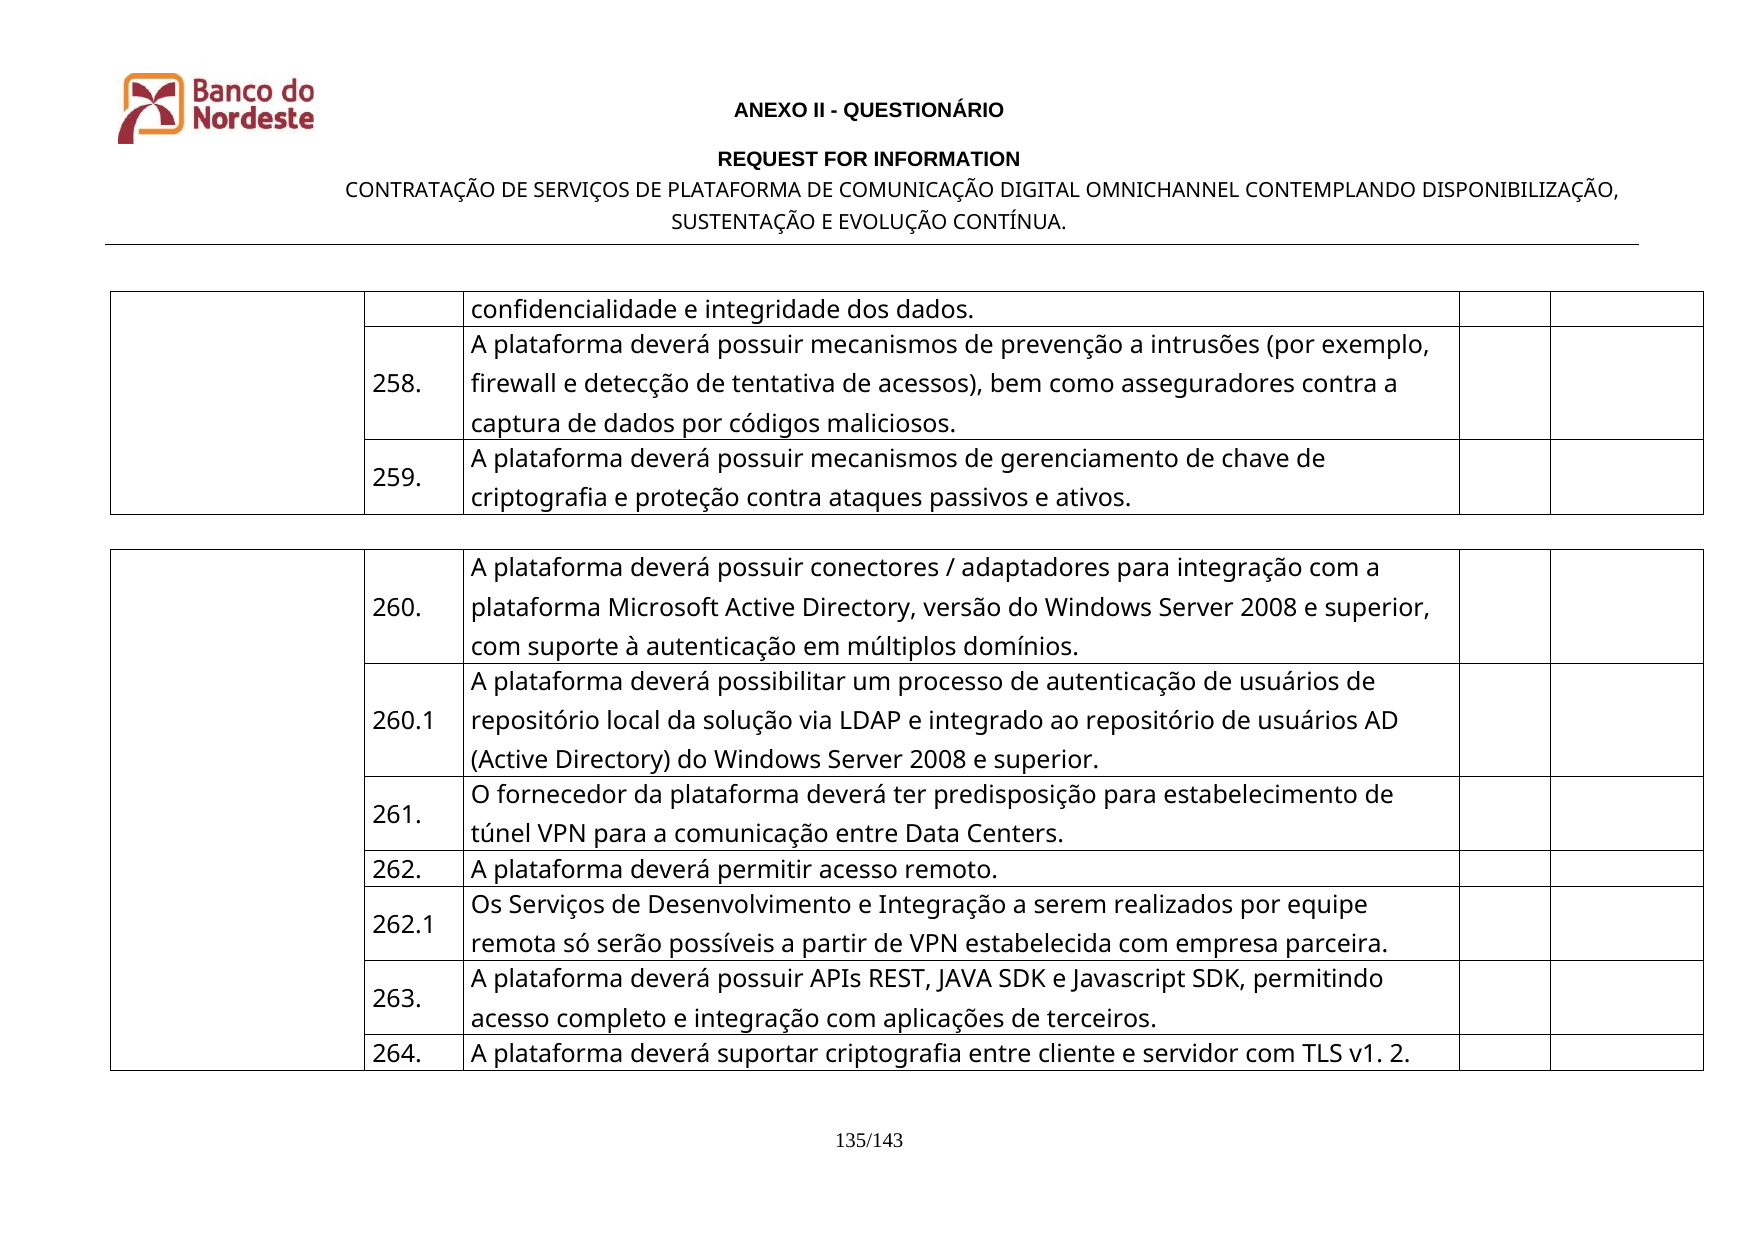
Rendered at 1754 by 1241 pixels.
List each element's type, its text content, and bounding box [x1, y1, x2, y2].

table_cell A plataforma deverá permitir acesso remoto. [464, 851, 1459, 886]
table_cell Os Serviços de Desenvolvimento e Integração a serem realizados por equipe remota só serão possíveis a partir de VPN estabelecida com empresa parceira. [464, 887, 1459, 960]
table_cell [1460, 327, 1550, 439]
table_cell [1460, 961, 1550, 1034]
table_cell [1460, 1035, 1550, 1070]
table_header [1551, 550, 1703, 662]
table_cell 263. [365, 961, 463, 1034]
table_cell [1551, 887, 1703, 960]
table_cell 262.1 [365, 887, 463, 960]
table_cell [1460, 664, 1550, 776]
table_cell [1551, 961, 1703, 1034]
table_header A plataforma deverá possuir conectores / adaptadores para integração com a plataforma Microsoft Active Directory, versão do Windows Server 2008 e superior, com suporte à autenticação em múltiplos domínios. [464, 550, 1459, 662]
table_header 260. [365, 550, 463, 662]
table_cell [1551, 327, 1703, 439]
table_cell [1460, 777, 1550, 850]
table_cell 260.1 [365, 664, 463, 776]
table_cell A plataforma deverá possibilitar um processo de autenticação de usuários de repositório local da solução via LDAP e integrado ao repositório de usuários AD (Active Directory) do Windows Server 2008 e superior. [464, 664, 1459, 776]
table_cell [365, 292, 463, 326]
table_cell 262. [365, 851, 463, 886]
table_cell 259. [365, 440, 463, 514]
table_cell O fornecedor da plataforma deverá ter predisposição para estabelecimento de túnel VPN para a comunicação entre Data Centers. [464, 777, 1459, 850]
table_cell [1460, 887, 1550, 960]
table_cell [1551, 664, 1703, 776]
table_cell A plataforma deverá possuir mecanismos de prevenção a intrusões (por exemplo, firewall e detecção de tentativa de acessos), bem como asseguradores contra a captura de dados por códigos maliciosos. [464, 327, 1459, 439]
table_header [111, 550, 364, 1070]
table_cell [1551, 777, 1703, 850]
table_cell A plataforma deverá suportar criptografia entre cliente e servidor com TLS v1. 2. [464, 1035, 1459, 1070]
table_cell [1460, 440, 1550, 514]
table_cell A plataforma deverá possuir mecanismos de gerenciamento de chave de criptografia e proteção contra ataques passivos e ativos. [464, 440, 1459, 514]
table_cell confidencialidade e integridade dos dados. [464, 292, 1459, 326]
table_cell 261. [365, 777, 463, 850]
table_cell [1551, 1035, 1703, 1070]
picture [118, 73, 314, 144]
table_cell [111, 292, 364, 514]
table_cell [1460, 292, 1550, 326]
table_cell [1551, 440, 1703, 514]
table_header [1460, 550, 1550, 662]
table_cell [1551, 292, 1703, 326]
table_cell [1460, 851, 1550, 886]
table_cell 264. [365, 1035, 463, 1070]
table_cell 258. [365, 327, 463, 439]
table_cell [1551, 851, 1703, 886]
table_cell A plataforma deverá possuir APIs REST, JAVA SDK e Javascript SDK, permitindo acesso completo e integração com aplicações de terceiros. [464, 961, 1459, 1034]
